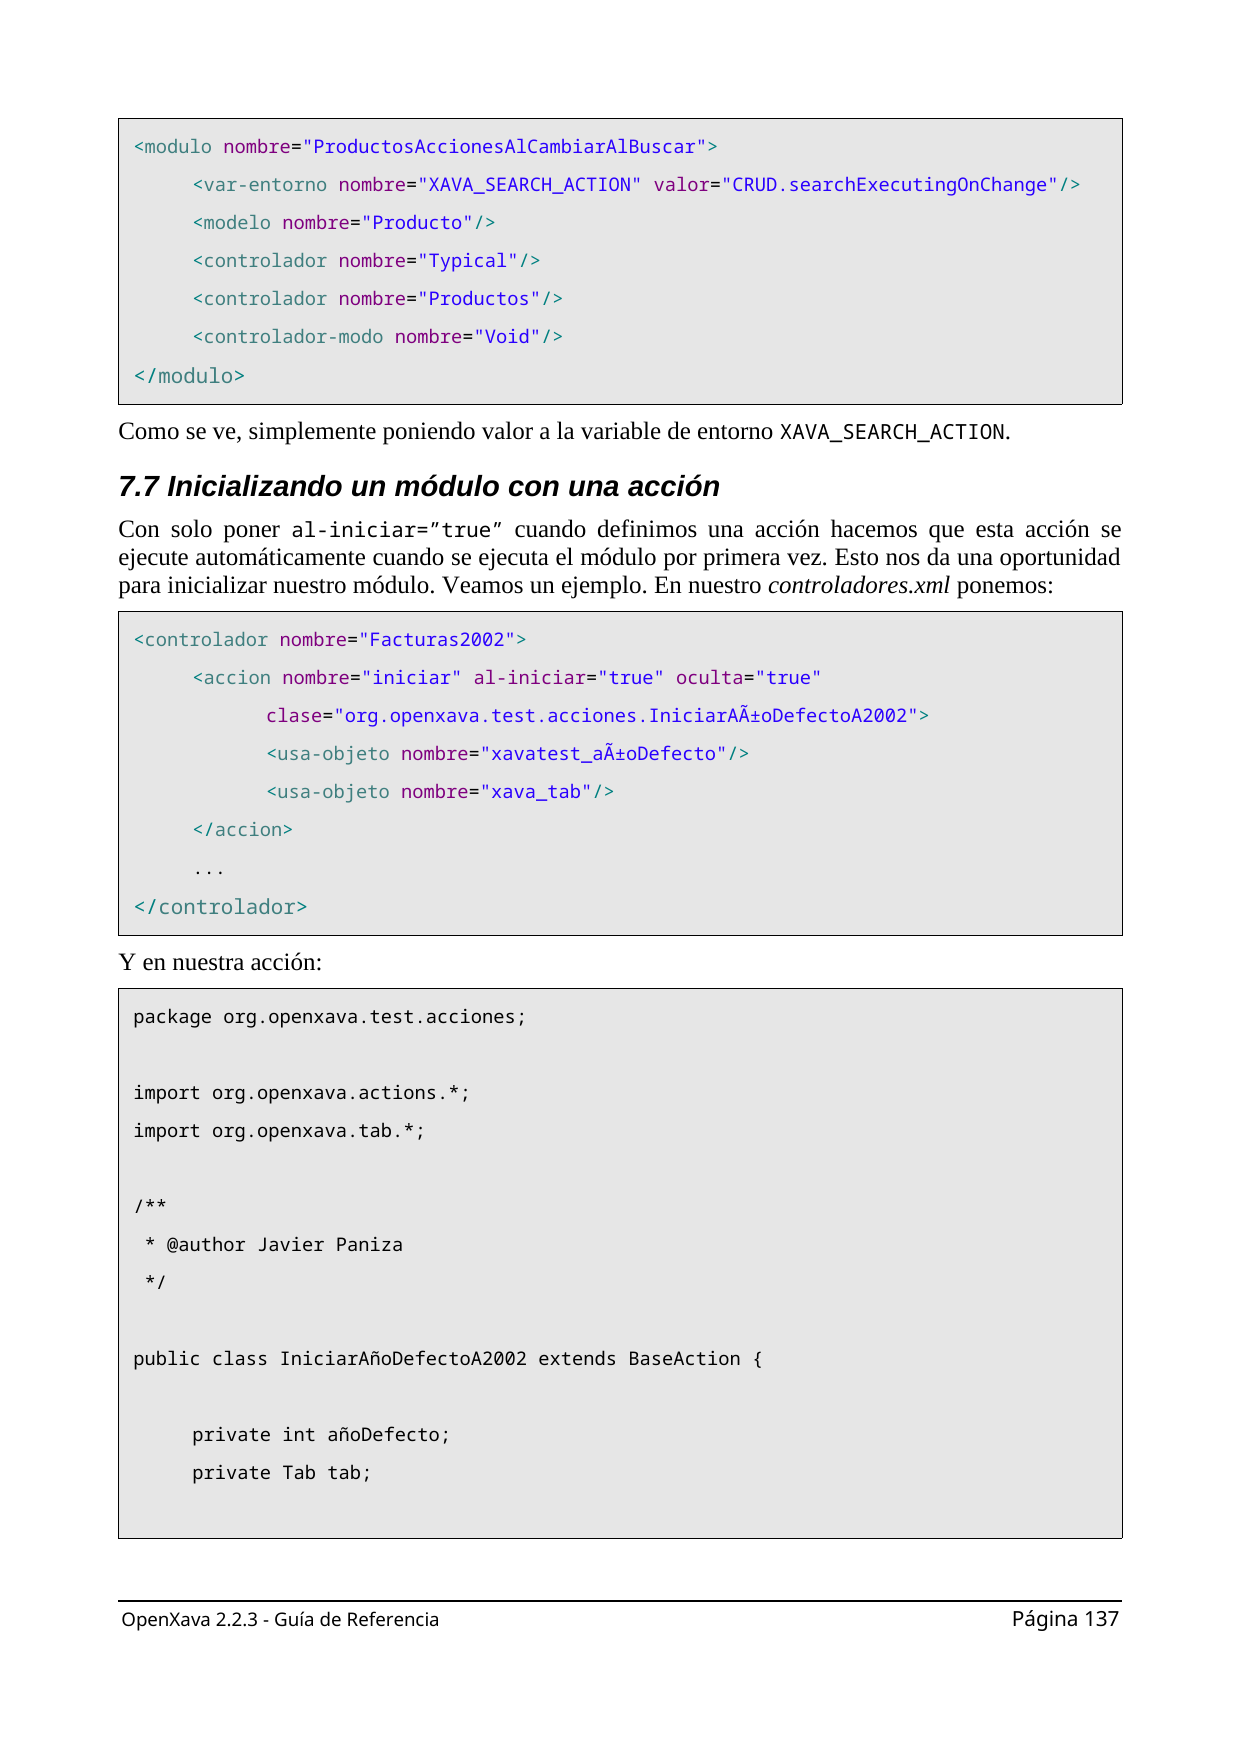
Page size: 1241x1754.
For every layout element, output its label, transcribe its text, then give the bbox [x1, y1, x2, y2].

text <controlador nombre="Typical"/> [119, 232, 1122, 270]
text import org.openxava.tab.*; [119, 1102, 1122, 1140]
text clase="org.openxava.test.acciones.IniciarAÃ±oDefectoA2002"> [119, 687, 1122, 725]
text Como se ve, simplemente poniendo valor a la variable de entorno XAVA_SEARCH_ACTION. [118, 417, 1122, 445]
text </controlador> [119, 877, 1122, 935]
text package org.openxava.test.acciones; [119, 989, 1122, 1026]
text <controlador nombre="Productos"/> [119, 270, 1122, 308]
text private Tab tab; [119, 1444, 1122, 1482]
text <var-entorno nombre="XAVA_SEARCH_ACTION" valor="CRUD.searchExecutingOnChange"/> [119, 156, 1122, 194]
text <controlador-modo nombre="Void"/> [119, 308, 1122, 346]
text Y en nuestra acción: [118, 948, 1122, 976]
text <modulo nombre="ProductosAccionesAlCambiarAlBuscar"> [119, 119, 1122, 156]
text <accion nombre="iniciar" al-iniciar="true" oculta="true" [119, 649, 1122, 687]
text </accion> [119, 801, 1122, 839]
text </modulo> [119, 346, 1122, 404]
text <usa-objeto nombre="xava_tab"/> [119, 763, 1122, 801]
text import org.openxava.actions.*; [119, 1064, 1122, 1102]
text * @author Javier Paniza [119, 1216, 1122, 1254]
text <controlador nombre="Facturas2002"> [119, 612, 1122, 649]
subtitle Inicializando un módulo con una acción [118, 470, 1122, 503]
text */ [119, 1254, 1122, 1292]
text ... [119, 839, 1122, 877]
text Con solo poner al-iniciar=”true” cuando definimos una acción hacemos que esta acción se ejecute automáticamente cuando se ejecuta el módulo por primera vez. Esto nos da una oportunidad para inicializar nuestro módulo. Veamos un ejemplo. En nuestro controladores.xml ponemos: [118, 515, 1122, 599]
text /** [119, 1178, 1122, 1216]
text <usa-objeto nombre="xavatest_aÃ±oDefecto"/> [119, 725, 1122, 763]
text private int añoDefecto; [119, 1406, 1122, 1444]
text <modelo nombre="Producto"/> [119, 194, 1122, 232]
text public class IniciarAñoDefectoA2002 extends BaseAction { [119, 1330, 1122, 1368]
